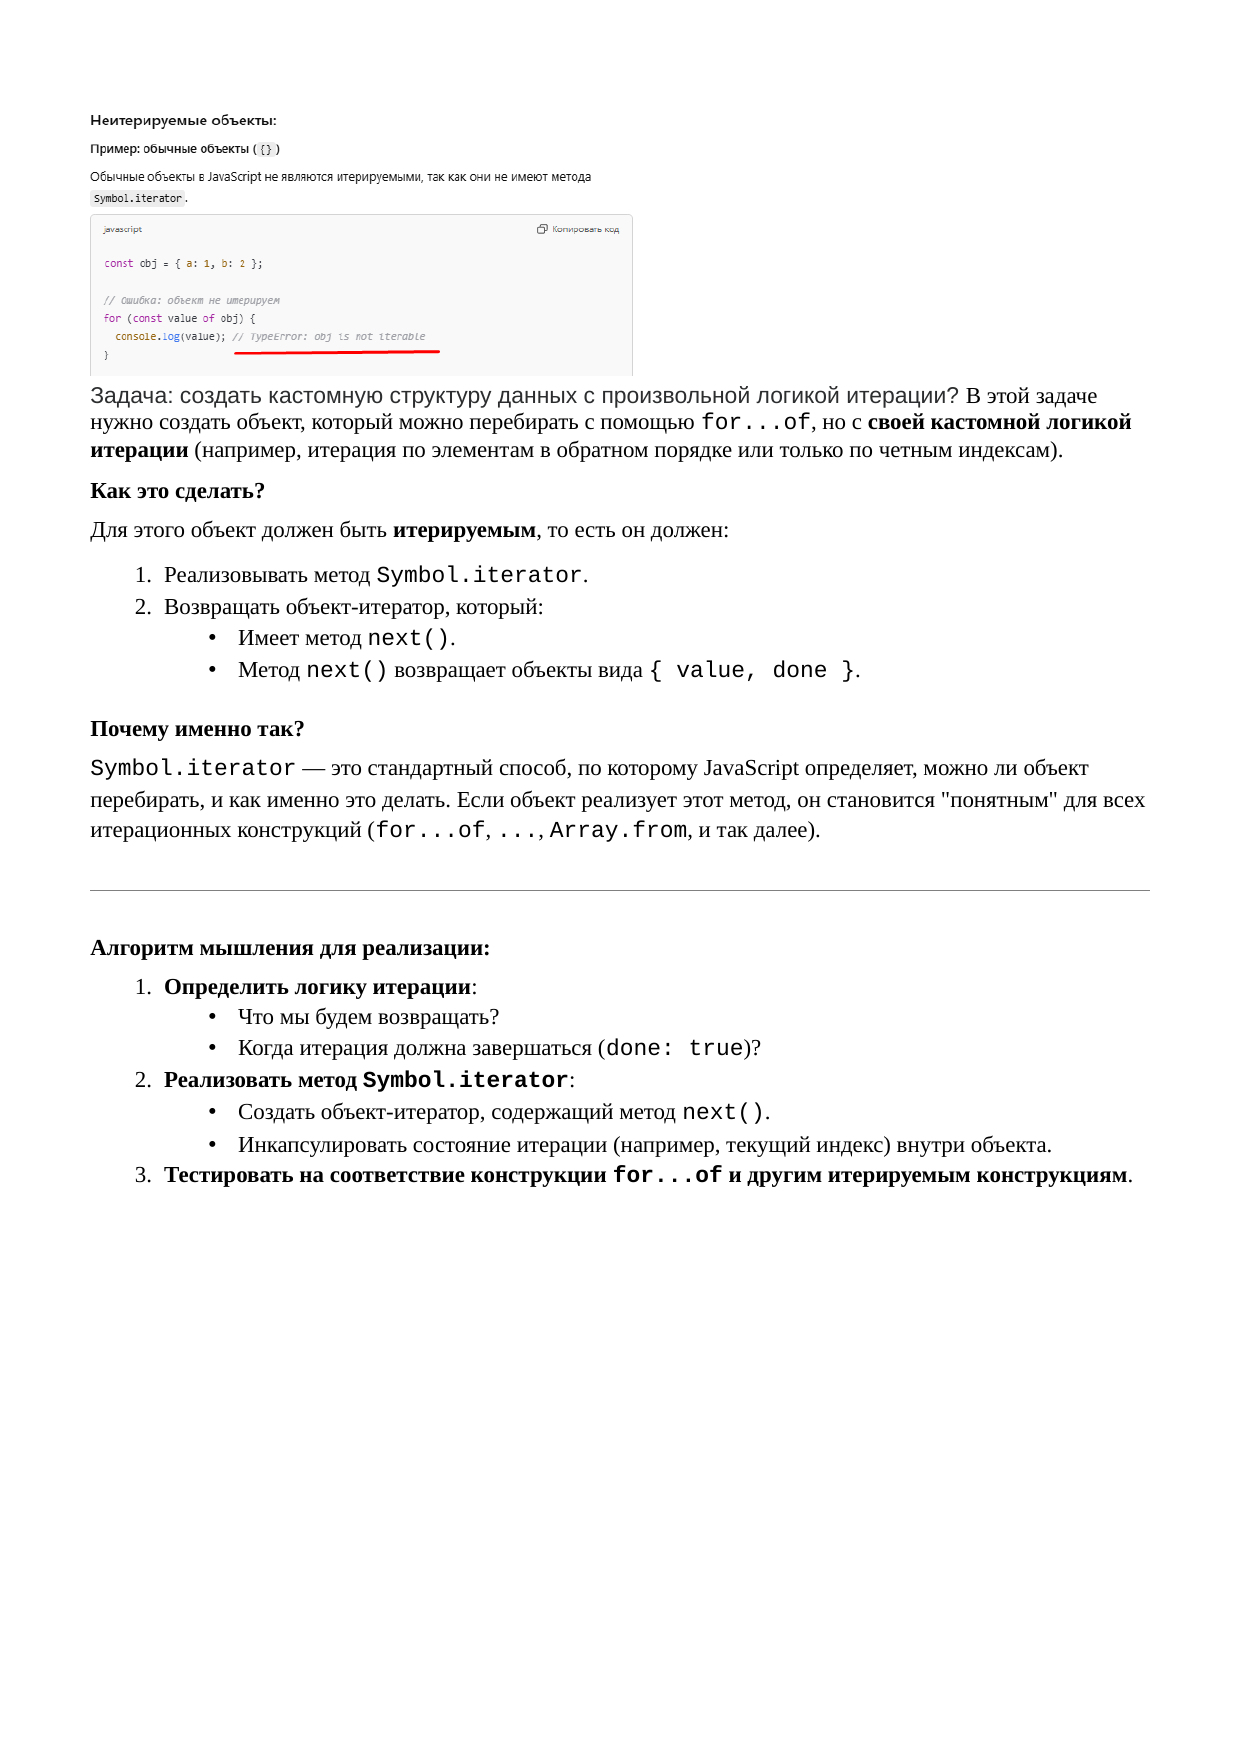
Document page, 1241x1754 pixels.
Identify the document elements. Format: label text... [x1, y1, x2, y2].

list Реализовать метод Symbol.iterator: [134, 1066, 1150, 1094]
list Создать объект-итератор, содержащий метод next(). [208, 1098, 1150, 1127]
picture [86, 103, 653, 376]
list Возвращать объект-итератор, который: [134, 593, 1150, 620]
list Когда итерация должна завершаться (done: true)? [208, 1034, 1150, 1062]
subtitle Почему именно так? [90, 715, 1150, 742]
list Определить логику итерации: [134, 973, 1150, 999]
text Symbol.iterator — это стандартный способ, по которому JavaScript определяет, можно ли объект перебирать, и как именно это делать. Если объект реализует этот метод, он становится "понятным" для всех итерационных конструкций (for...of, ..., Array.from, и так далее). [90, 754, 1150, 845]
list Инкапсулировать состояние итерации (например, текущий индекс) внутри объекта. [208, 1131, 1150, 1157]
subtitle Как это сделать? [90, 477, 1150, 504]
text Для этого объект должен быть итерируемым, то есть он должен: [90, 516, 1150, 542]
list Имеет метод next(). [208, 623, 1150, 652]
list Тестировать на соответствие конструкции for...of и другим итерируемым конструкциям. [134, 1161, 1150, 1189]
list Реализовывать метод Symbol.iterator. [134, 561, 1150, 589]
text Задача: создать кастомную структуру данных с произвольной логикой итерации? В этой задаче нужно создать объект, который можно перебирать с помощью for...of, но с своей кастомной логикой итерации (например, итерация по элементам в обратном порядке или только по четным индексам). [90, 382, 1150, 463]
list Что мы будем возвращать? [208, 1003, 1150, 1030]
list Метод next() возвращает объекты вида { value, done }. [208, 656, 1150, 684]
subtitle Алгоритм мышления для реализации: [90, 934, 1150, 961]
